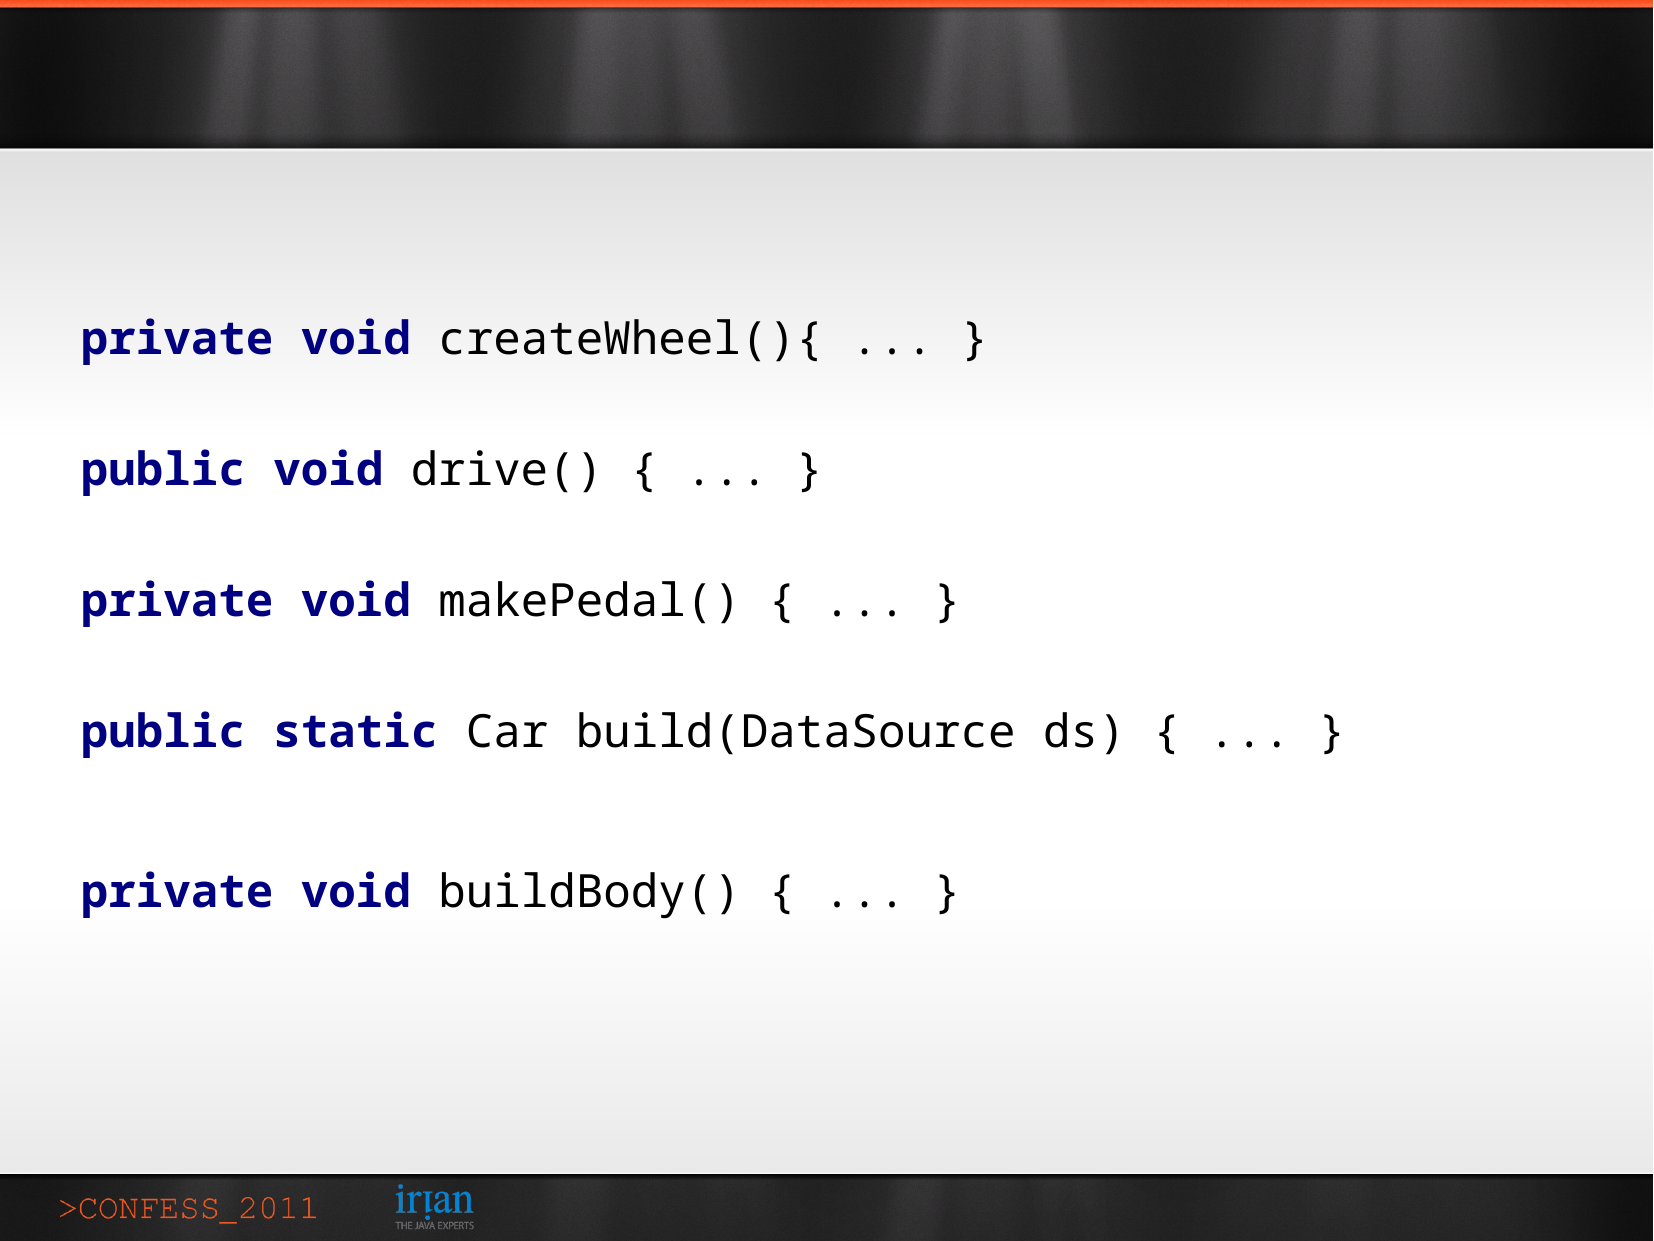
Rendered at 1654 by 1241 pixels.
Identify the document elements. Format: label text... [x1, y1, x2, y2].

subtitle private void createWheel(){ ... } public void drive() { ... } private void makePedal() { ... } public static Car build(DataSource ds) { ... } private void buildBody() { ... } [80, 305, 1569, 1125]
picture [0, 0, 1653, 1241]
